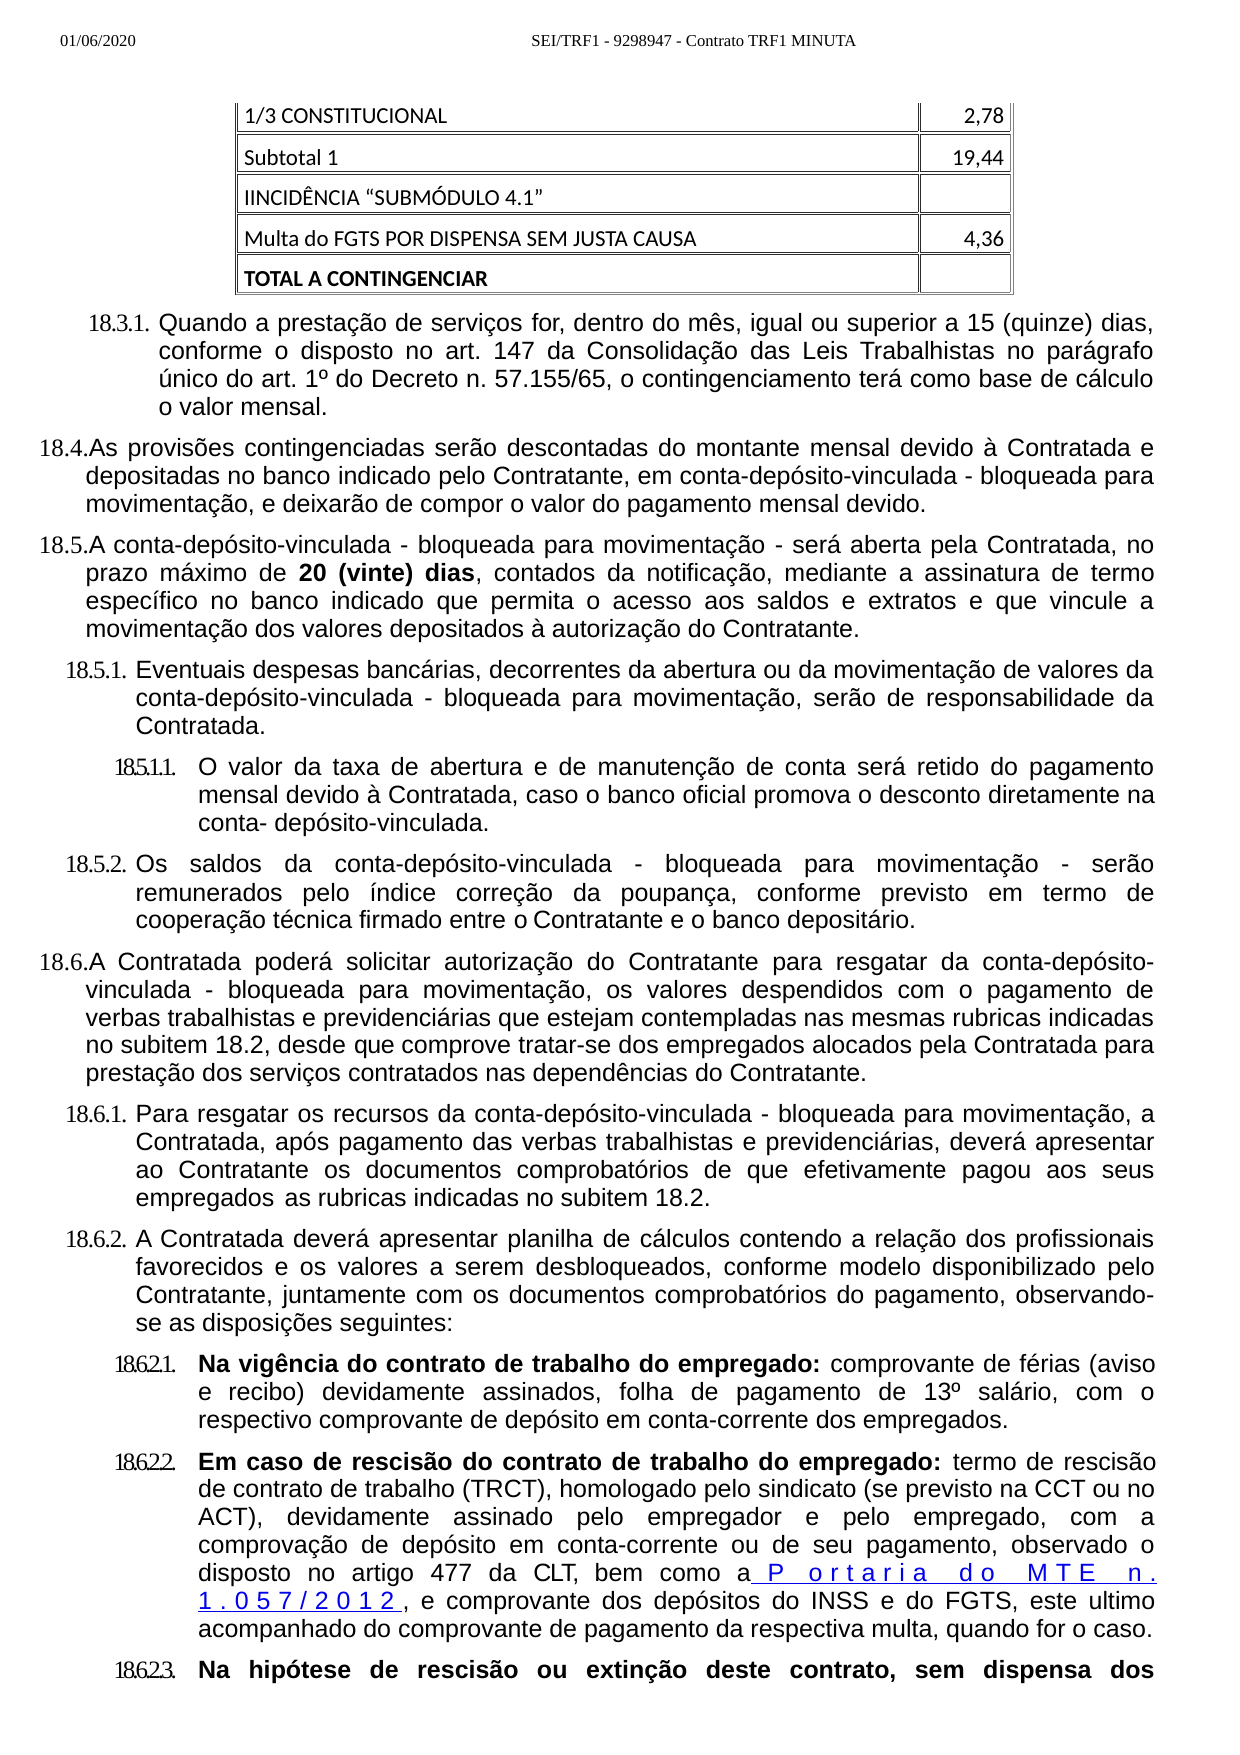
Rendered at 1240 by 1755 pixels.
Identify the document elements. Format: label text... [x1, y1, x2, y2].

table_cell TOTAL A CONTINGENCIAR [238, 255, 918, 292]
table_header 2,78 [921, 103, 1010, 131]
list Em caso de rescisão do contrato de trabalho do empregado: termo de rescisão de contrato de trabalho (TRCT), homologado pelo sindicato (se previsto na CCT ou no ACT), devidamente assinado pelo empregador e pelo empregado, com a comprovação de depósito em conta-corrente ou de seu pagamento, observado o disposto no artigo 477 da CLT, bem como a P ortaria do MTE n. 1.057/2012, e comprovante dos depósitos do INSS e do FGTS, este ultimo acompanhado do comprovante de pagamento da respectiva multa, quando for o caso. [113, 1446, 1157, 1643]
table_cell 4,36 [921, 215, 1010, 252]
table_cell [921, 255, 1010, 292]
list A Contratada poderá solicitar autorização do Contratante para resgatar da conta-depósito-vinculada - bloqueada para movimentação, os valores despendidos com o pagamento de verbas trabalhistas e previdenciárias que estejam contempladas nas mesmas rubricas indicadas no subitem 18.2, desde que comprove tratar-se dos empregados alocados pela Contratada para prestação dos serviços contratados nas dependências do Contratante. [62, 947, 1156, 1087]
table_cell [921, 175, 1010, 212]
list A conta-depósito-vinculada - bloqueada para movimentação - será aberta pela Contratada, no prazo máximo de 20 (vinte) dias, contados da notificação, mediante a assinatura de termo específico no banco indicado que permita o acesso aos saldos e extratos e que vincule a movimentação dos valores depositados à autorização do Contratante. [62, 530, 1156, 643]
list Quando a prestação de serviços for, dentro do mês, igual ou superior a 15 (quinze) dias, conforme o disposto no art. 147 da Consolidação das Leis Trabalhistas no parágrafo único do art. 1º do Decreto n. 57.155/65, o contingenciamento terá como base de cálculo o valor mensal. [88, 308, 1155, 421]
table_cell Subtotal 1 [238, 135, 918, 171]
table_cell IINCIDÊNCIA “SUBMÓDULO 4.1” [238, 175, 918, 212]
table_cell 19,44 [921, 135, 1010, 171]
list Na hipótese de rescisão ou extinção deste contrato, sem dispensa dos [113, 1655, 1156, 1684]
list Na vigência do contrato de trabalho do empregado: comprovante de férias (aviso e recibo) devidamente assinados, folha de pagamento de 13º salário, com o respectivo comprovante de depósito em conta-corrente dos empregados. [113, 1349, 1156, 1434]
list A Contratada deverá apresentar planilha de cálculos contendo a relação dos profissionais favorecidos e os valores a serem desbloqueados, conforme modelo disponibilizado pelo Contratante, juntamente com os documentos comprobatórios do pagamento, observando-se as disposições seguintes: [65, 1224, 1156, 1337]
list Os saldos da conta-depósito-vinculada - bloqueada para movimentação - serão remunerados pelo índice correção da poupança, conforme previsto em termo de cooperação técnica firmado entre o Contratante e o banco depositário. [65, 849, 1156, 934]
table_header 1/3 CONSTITUCIONAL [238, 103, 918, 131]
list Eventuais despesas bancárias, decorrentes da abertura ou da movimentação de valores da conta-depósito-vinculada - bloqueada para movimentação, serão de responsabilidade da Contratada. [65, 655, 1156, 740]
list As provisões contingenciadas serão descontadas do montante mensal devido à Contratada e depositadas no banco indicado pelo Contratante, em conta-depósito-vinculada - bloqueada para movimentação, e deixarão de compor o valor do pagamento mensal devido. [62, 433, 1157, 518]
list Para resgatar os recursos da conta-depósito-vinculada - bloqueada para movimentação, a Contratada, após pagamento das verbas trabalhistas e previdenciárias, deverá apresentar ao Contratante os documentos comprobatórios de que efetivamente pagou aos seus empregados as rubricas indicadas no subitem 18.2. [65, 1099, 1157, 1212]
table_cell Multa do FGTS POR DISPENSA SEM JUSTA CAUSA [238, 215, 918, 252]
list O valor da taxa de abertura e de manutenção de conta será retido do pagamento mensal devido à Contratada, caso o banco oficial promova o desconto diretamente na conta- depósito-vinculada. [113, 752, 1157, 837]
